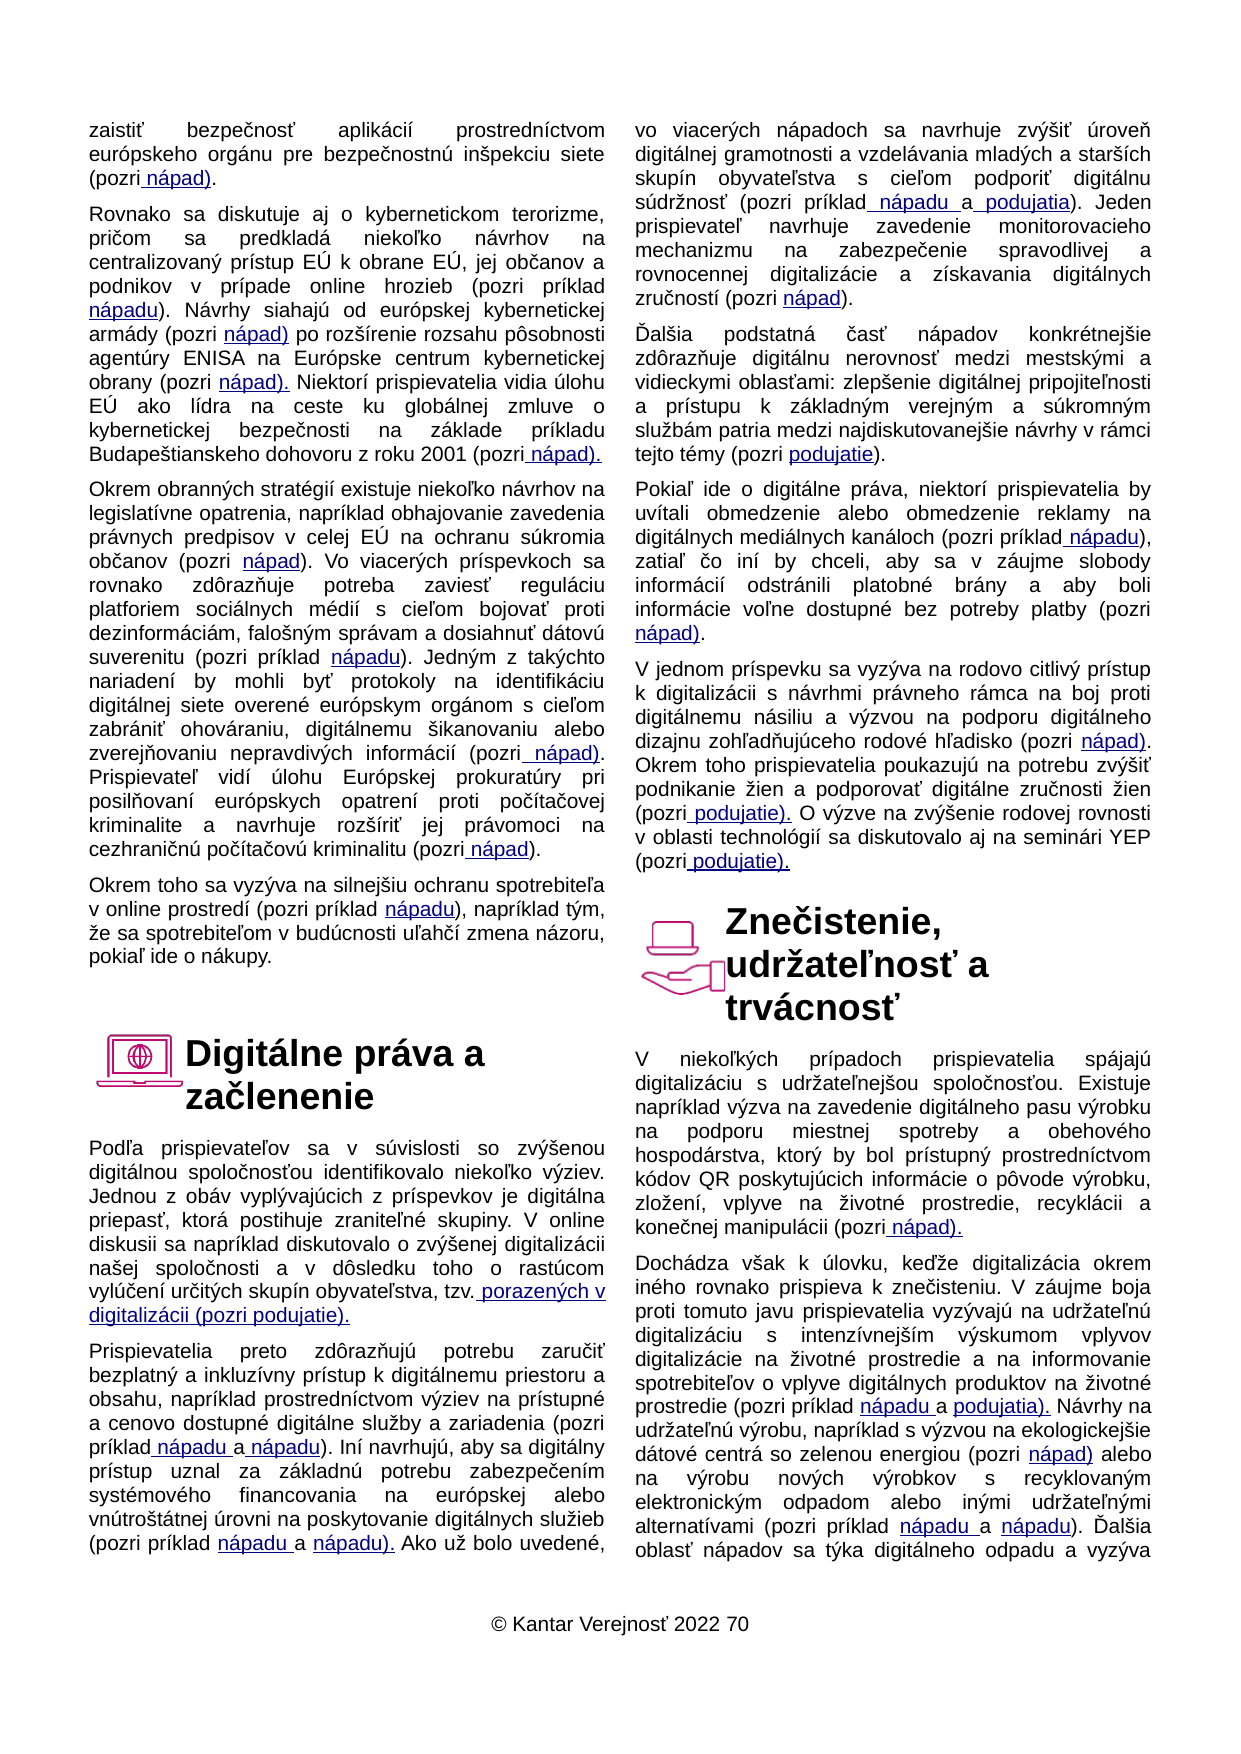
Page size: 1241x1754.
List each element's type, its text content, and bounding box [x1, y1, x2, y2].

picture [641, 921, 725, 995]
subtitle Digitálne práva a začlenenie [88, 1031, 605, 1117]
text vo viacerých nápadoch sa navrhuje zvýšiť úroveň digitálnej gramotnosti a vzdelávania mladých a starších skupín obyvateľstva s cieľom podporiť digitálnu súdržnosť (pozri príklad nápadu a podujatia). Jeden prispievateľ navrhuje zavedenie monitorovacieho mechanizmu na zabezpečenie spravodlivej a rovnocennej digitalizácie a získavania digitálnych zručností (pozri nápad). [635, 118, 1152, 310]
text Okrem obranných stratégií existuje niekoľko návrhov na legislatívne opatrenia, napríklad obhajovanie zavedenia právnych predpisov v celej EÚ na ochranu súkromia občanov (pozri nápad). Vo viacerých príspevkoch sa rovnako zdôrazňuje potreba zaviesť reguláciu platforiem sociálnych médií s cieľom bojovať proti dezinformáciám, falošným správam a dosiahnuť dátovú suverenitu (pozri príklad nápadu). Jedným z takýchto nariadení by mohli byť protokoly na identifikáciu digitálnej siete overené európskym orgánom s cieľom zabrániť ohováraniu, digitálnemu šikanovaniu alebo zverejňovaniu nepravdivých informácií (pozri nápad). Prispievateľ vidí úlohu Európskej prokuratúry pri posilňovaní európskych opatrení proti počítačovej kriminalite a navrhuje rozšíriť jej právomoci na cezhraničnú počítačovú kriminalitu (pozri nápad). [88, 477, 605, 861]
text Rovnako sa diskutuje aj o kybernetickom terorizme, pričom sa predkladá niekoľko návrhov na centralizovaný prístup EÚ k obrane EÚ, jej občanov a podnikov v prípade online hrozieb (pozri príklad nápadu). Návrhy siahajú od európskej kybernetickej armády (pozri nápad) po rozšírenie rozsahu pôsobnosti agentúry ENISA na Európske centrum kybernetickej obrany (pozri nápad). Niektorí prispievatelia vidia úlohu EÚ ako lídra na ceste ku globálnej zmluve o kybernetickej bezpečnosti na základe príkladu Budapeštianskeho dohovoru z roku 2001 (pozri nápad). [88, 202, 605, 465]
text Dochádza však k úlovku, keďže digitalizácia okrem iného rovnako prispieva k znečisteniu. V záujme boja proti tomuto javu prispievatelia vyzývajú na udržateľnú digitalizáciu s intenzívnejším výskumom vplyvov digitalizácie na životné prostredie a na informovanie spotrebiteľov o vplyve digitálnych produktov na životné prostredie (pozri príklad nápadu a podujatia). Návrhy na udržateľnú výrobu, napríklad s výzvou na ekologickejšie dátové centrá so zelenou energiou (pozri nápad) alebo na výrobu nových výrobkov s recyklovaným elektronickým odpadom alebo inými udržateľnými alternatívami (pozri príklad nápadu a nápadu). Ďalšia oblasť nápadov sa týka digitálneho odpadu a vyzýva [635, 1251, 1152, 1562]
text Podľa prispievateľov sa v súvislosti so zvýšenou digitálnou spoločnosťou identifikovalo niekoľko výziev. Jednou z obáv vyplývajúcich z príspevkov je digitálna priepasť, ktorá postihuje zraniteľné skupiny. V online diskusii sa napríklad diskutovalo o zvýšenej digitalizácii našej spoločnosti a v dôsledku toho o rastúcom vylúčení určitých skupín obyvateľstva, tzv. porazených v digitalizácii (pozri podujatie). [88, 1136, 605, 1327]
text V niekoľkých prípadoch prispievatelia spájajú digitalizáciu s udržateľnejšou spoločnosťou. Existuje napríklad výzva na zavedenie digitálneho pasu výrobku na podporu miestnej spotreby a obehového hospodárstva, ktorý by bol prístupný prostredníctvom kódov QR poskytujúcich informácie o pôvode výrobku, zložení, vplyve na životné prostredie, recyklácii a konečnej manipulácii (pozri nápad). [635, 1047, 1152, 1239]
text Ďalšia podstatná časť nápadov konkrétnejšie zdôrazňuje digitálnu nerovnosť medzi mestskými a vidieckymi oblasťami: zlepšenie digitálnej pripojiteľnosti a prístupu k základným verejným a súkromným službám patria medzi najdiskutovanejšie návrhy v rámci tejto témy (pozri podujatie). [635, 322, 1152, 465]
text V jednom príspevku sa vyzýva na rodovo citlivý prístup k digitalizácii s návrhmi právneho rámca na boj proti digitálnemu násiliu a výzvou na podporu digitálneho dizajnu zohľadňujúceho rodové hľadisko (pozri nápad). Okrem toho prispievatelia poukazujú na potrebu zvýšiť podnikanie žien a podporovať digitálne zručnosti žien (pozri podujatie). O výzve na zvýšenie rodovej rovnosti v oblasti technológií sa diskutovalo aj na seminári YEP (pozri podujatie). [635, 657, 1152, 872]
subtitle Znečistenie, udržateľnosť a trvácnosť [635, 899, 1152, 1029]
text zaistiť bezpečnosť aplikácií prostredníctvom európskeho orgánu pre bezpečnostnú inšpekciu siete (pozri nápad). [88, 118, 605, 190]
picture [94, 1014, 185, 1106]
text Prispievatelia preto zdôrazňujú potrebu zaručiť bezplatný a inkluzívny prístup k digitálnemu priestoru a obsahu, napríklad prostredníctvom výziev na prístupné a cenovo dostupné digitálne služby a zariadenia (pozri príklad nápadu a nápadu). Iní navrhujú, aby sa digitálny prístup uznal za základnú potrebu zabezpečením systémového financovania na európskej alebo vnútroštátnej úrovni na poskytovanie digitálnych služieb (pozri príklad nápadu a nápadu). Ako už bolo uvedené, [88, 1339, 605, 1555]
text Okrem toho sa vyzýva na silnejšiu ochranu spotrebiteľa v online prostredí (pozri príklad nápadu), napríklad tým, že sa spotrebiteľom v budúcnosti uľahčí zmena názoru, pokiaľ ide o nákupy. [88, 872, 605, 968]
text Pokiaľ ide o digitálne práva, niektorí prispievatelia by uvítali obmedzenie alebo obmedzenie reklamy na digitálnych mediálnych kanáloch (pozri príklad nápadu), zatiaľ čo iní by chceli, aby sa v záujme slobody informácií odstránili platobné brány a aby boli informácie voľne dostupné bez potreby platby (pozri nápad). [635, 477, 1152, 645]
